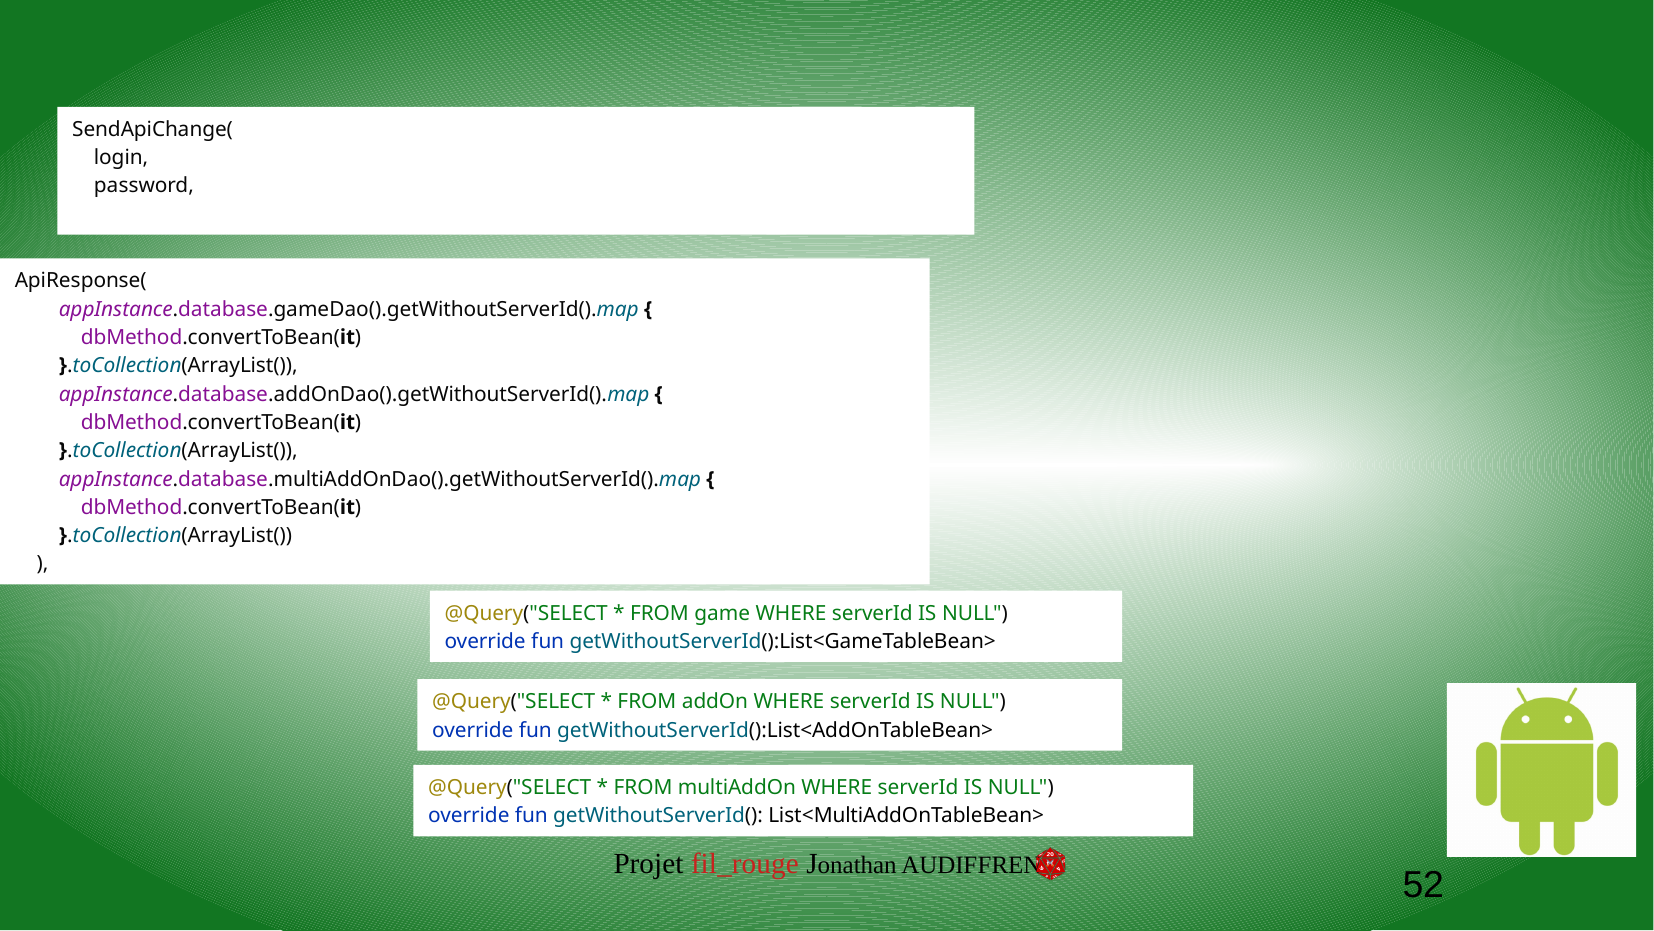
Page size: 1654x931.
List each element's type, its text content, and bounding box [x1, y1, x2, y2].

picture [1033, 847, 1067, 881]
picture [1446, 683, 1637, 857]
text_box SendApiChange( login, password, [57, 106, 975, 216]
text_box @Query("SELECT * FROM game WHERE serverId IS NULL") override fun getWithoutServerId():List<GameTableBean> [429, 590, 1123, 653]
text_box @Query("SELECT * FROM multiAddOn WHERE serverId IS NULL") override fun getWithoutServerId(): List<MultiAddOnTableBean> [413, 764, 1194, 827]
text_box @Query("SELECT * FROM addOn WHERE serverId IS NULL") override fun getWithoutServerId():List<AddOnTableBean> [417, 679, 1123, 742]
text_box ApiResponse( appInstance.database.gameDao().getWithoutServerId().map { dbMethod.convertToBean(it) }.toCollection(ArrayList()), appInstance.database.addOnDao().getWithoutServerId().map { dbMethod.convertToBean(it) }.toCollection(ArrayList()), appInstance.database.multiAddOnDao().getWithoutServerId().map { dbMethod.convertToBean(it) }.toCollection(ArrayList()) ), [0, 258, 930, 562]
